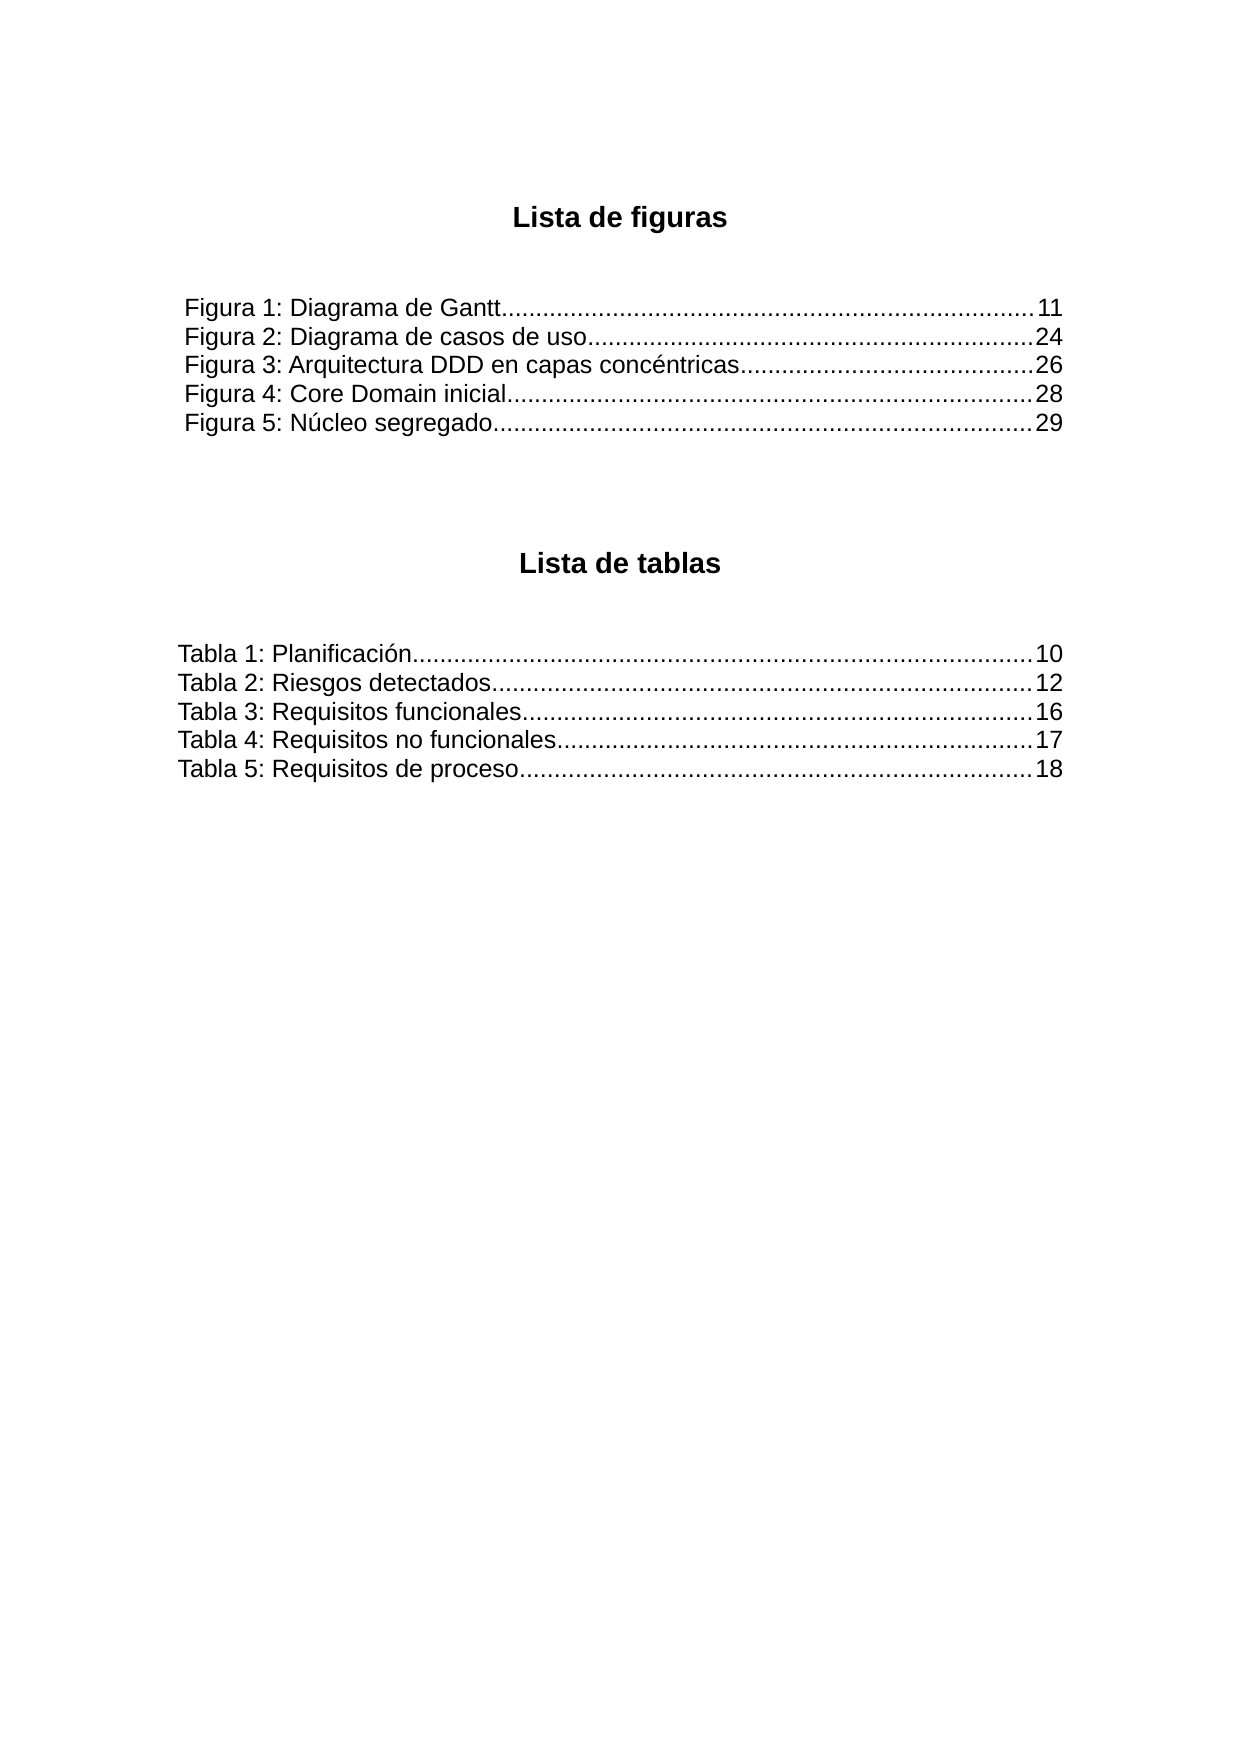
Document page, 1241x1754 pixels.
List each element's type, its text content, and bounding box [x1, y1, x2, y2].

text Figura 4: Core Domain inicial 28 [177, 379, 1063, 408]
text Tabla 3: Requisitos funcionales 16 [177, 696, 1063, 725]
text Figura 1: Diagrama de Gantt 11 [177, 293, 1063, 321]
subtitle Lista de tablas [177, 546, 1063, 580]
text Figura 3: Arquitectura DDD en capas concéntricas 26 [177, 350, 1063, 379]
text Tabla 4: Requisitos no funcionales 17 [177, 725, 1063, 754]
text Figura 2: Diagrama de casos de uso 24 [177, 321, 1063, 350]
text Tabla 2: Riesgos detectados 12 [177, 668, 1063, 696]
text Tabla 1: Planificación 10 [177, 639, 1063, 668]
subtitle Lista de figuras [177, 200, 1063, 234]
text Figura 5: Núcleo segregado 29 [177, 408, 1063, 436]
text Tabla 5: Requisitos de proceso 18 [177, 754, 1063, 783]
